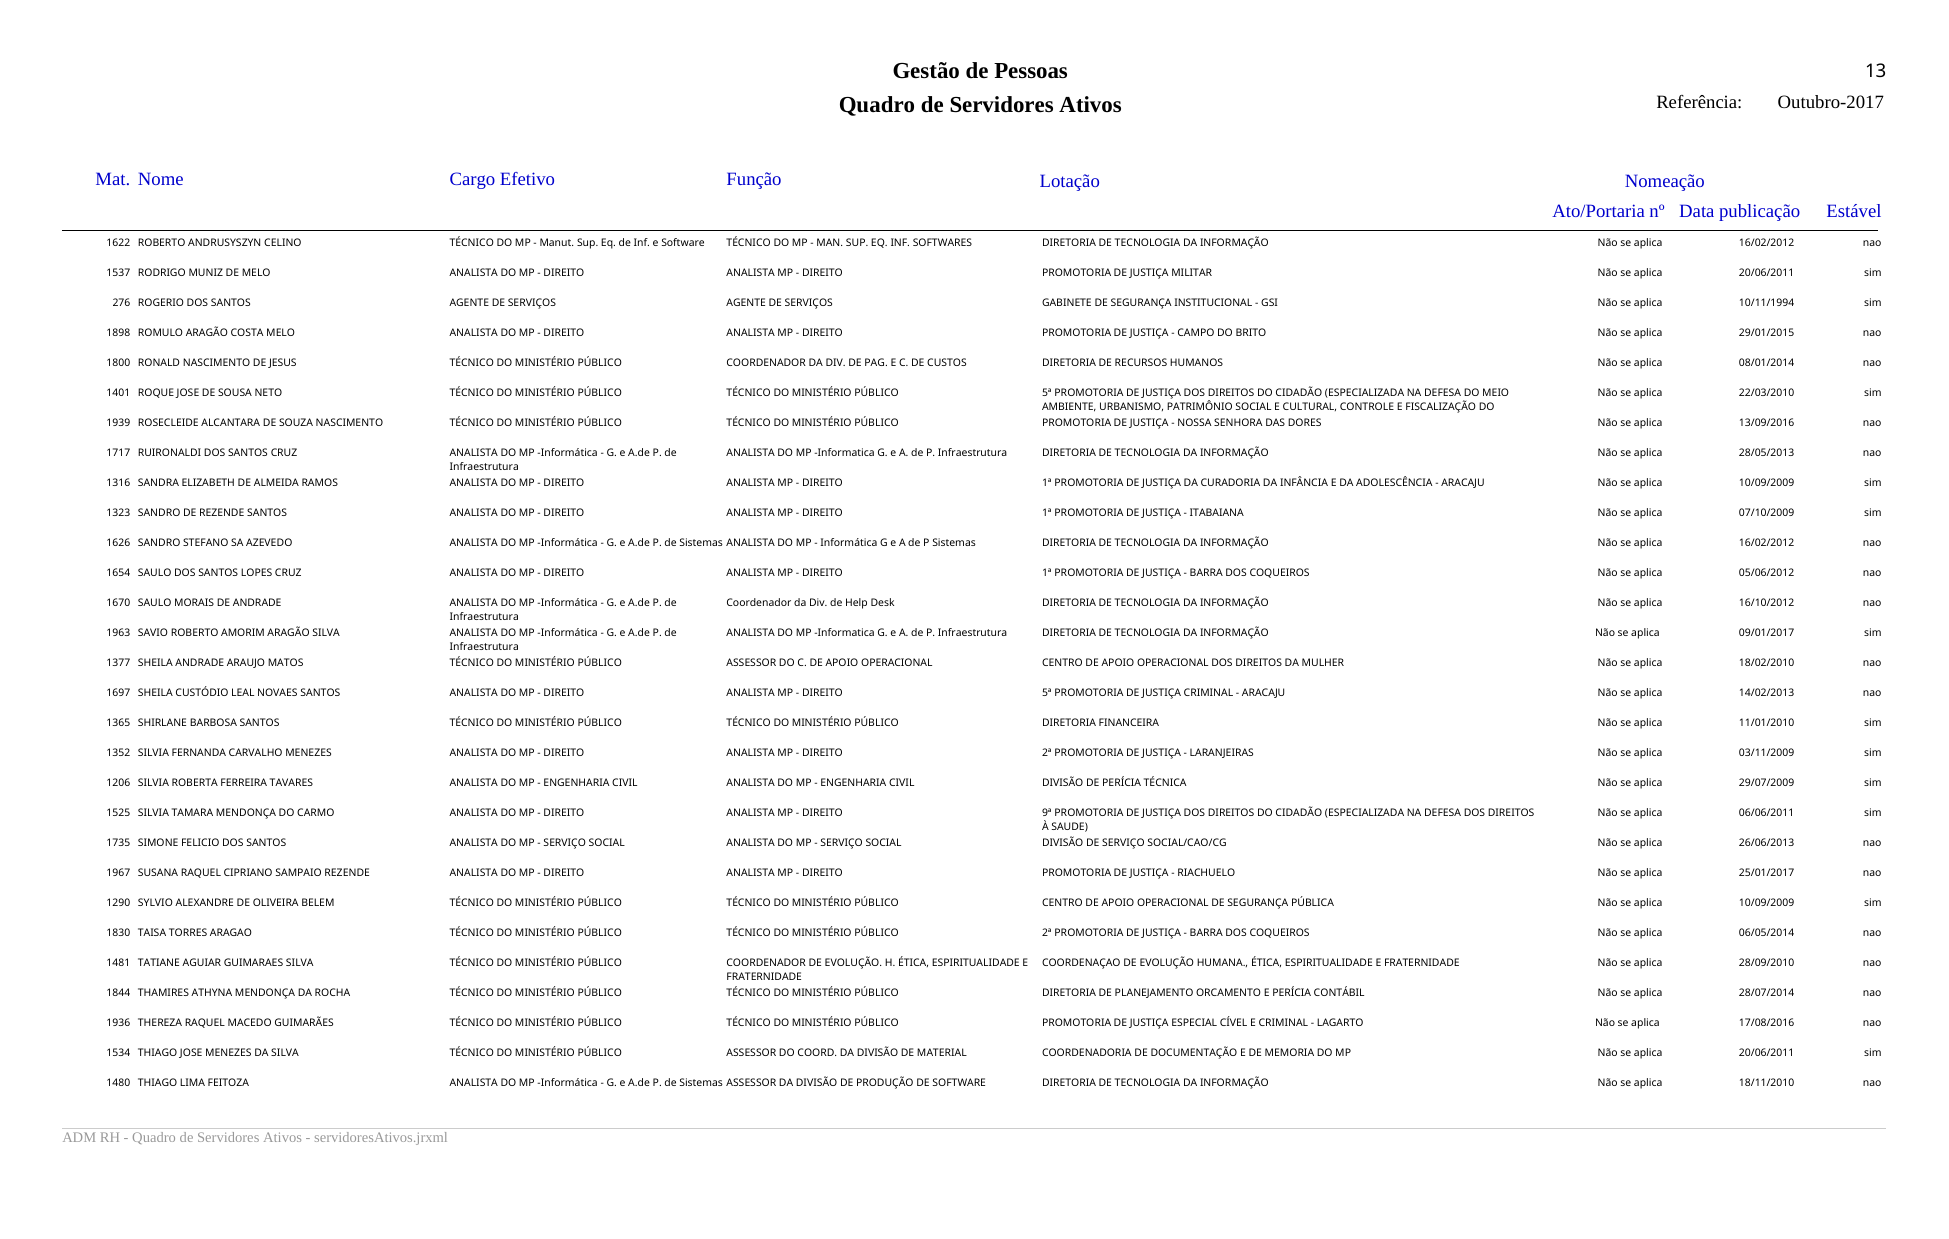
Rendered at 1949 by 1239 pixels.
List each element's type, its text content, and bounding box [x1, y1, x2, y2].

table_cell Ato/Portaria nº [1529, 200, 1664, 229]
table_cell Não se aplica [1547, 535, 1662, 565]
table_cell [0, 1128, 62, 1152]
table_cell ROQUE JOSE DE SOUSA NETO [138, 385, 443, 415]
table_cell TÉCNICO DO MINISTÉRIO PÚBLICO [726, 385, 1030, 415]
table_cell [130, 415, 138, 445]
table_cell 1800 [68, 355, 130, 385]
table_cell [130, 985, 138, 1015]
table_cell [1538, 835, 1547, 865]
table_cell Não se aplica [1547, 325, 1662, 355]
table_cell Não se aplica [1547, 475, 1662, 505]
table_cell 16/02/2012 [1662, 235, 1794, 265]
table_cell [130, 865, 138, 895]
table_cell [0, 805, 68, 835]
table_cell [443, 775, 449, 805]
table_cell 1365 [68, 715, 130, 745]
table_cell [1030, 415, 1042, 445]
table_cell 20/06/2011 [1662, 265, 1794, 295]
table_cell COORDENADORIA DE DOCUMENTAÇÃO E DE MEMORIA DO MP [1042, 1045, 1538, 1075]
table_cell [130, 475, 138, 505]
table_cell ANALISTA DO MP - ENGENHARIA CIVIL [726, 775, 1030, 805]
table_cell [1030, 955, 1042, 985]
table_cell [1794, 325, 1803, 355]
table_cell ANALISTA DO MP - DIREITO [449, 865, 723, 895]
table_cell 1654 [68, 565, 130, 595]
table_cell [1030, 775, 1042, 805]
table_cell 1ª PROMOTORIA DE JUSTIÇA - ITABAIANA [1042, 505, 1538, 535]
table_cell [1881, 235, 1948, 265]
table_cell TÉCNICO DO MINISTÉRIO PÚBLICO [449, 985, 723, 1015]
table_cell 9ª PROMOTORIA DE JUSTIÇA DOS DIREITOS DO CIDADÃO (ESPECIALIZADA NA DEFESA DOS DIREITOS À SAUDE) [1042, 805, 1538, 835]
table_cell [0, 355, 68, 385]
table_cell ANALISTA MP - DIREITO [726, 685, 1030, 715]
table_cell nao [1803, 835, 1881, 865]
table_cell [1881, 745, 1948, 775]
table_cell 5ª PROMOTORIA DE JUSTIÇA DOS DIREITOS DO CIDADÃO (ESPECIALIZADA NA DEFESA DO MEIO AMBIENTE, URBANISMO, PATRIMÔNIO SOCIAL E CULTURAL, CONTROLE E FISCALIZAÇÃO DO [1042, 385, 1538, 415]
table_cell [1881, 385, 1948, 415]
table_cell 07/10/2009 [1662, 505, 1794, 535]
table_cell [0, 595, 68, 625]
table_cell [1030, 445, 1042, 475]
table_cell ANALISTA MP - DIREITO [726, 745, 1030, 775]
table_cell 13/09/2016 [1662, 415, 1794, 445]
table_cell TÉCNICO DO MINISTÉRIO PÚBLICO [726, 715, 1030, 745]
table_cell 1697 [68, 685, 130, 715]
table_cell [130, 385, 138, 415]
table_cell Nomeação [1529, 170, 1800, 199]
table_cell [203, 170, 449, 198]
table_cell [443, 625, 449, 655]
table_cell SHEILA CUSTÓDIO LEAL NOVAES SANTOS [138, 685, 443, 715]
table_cell PROMOTORIA DE JUSTIÇA ESPECIAL CÍVEL E CRIMINAL - LAGARTO [1042, 1015, 1538, 1045]
table_cell [130, 715, 138, 745]
table_cell SILVIA TAMARA MENDONÇA DO CARMO [138, 805, 443, 835]
table_cell Não se aplica [1547, 295, 1662, 325]
table_cell [1523, 91, 1656, 124]
table_cell TÉCNICO DO MINISTÉRIO PÚBLICO [449, 1045, 723, 1075]
table_cell [0, 445, 68, 475]
table_cell [130, 565, 138, 595]
table_cell TÉCNICO DO MINISTÉRIO PÚBLICO [449, 355, 723, 385]
table_cell [1886, 1128, 1948, 1152]
table_cell GABINETE DE SEGURANÇA INSTITUCIONAL - GSI [1042, 295, 1538, 325]
table_cell [0, 325, 68, 355]
table_cell nao [1803, 985, 1881, 1015]
table_cell [1794, 445, 1803, 475]
table_cell [130, 655, 138, 685]
table_cell [1196, 170, 1529, 198]
table_cell 1626 [68, 535, 130, 565]
table_cell [1881, 835, 1948, 865]
table_cell [1030, 1075, 1042, 1105]
table_cell [0, 85, 1948, 91]
table_cell [0, 835, 68, 865]
table_cell [1030, 295, 1042, 325]
table_cell Não se aplica [1547, 835, 1662, 865]
table_cell [1881, 415, 1948, 445]
table_cell [443, 295, 449, 325]
table_cell [1794, 835, 1803, 865]
table_cell [1538, 505, 1547, 535]
table_cell [0, 475, 68, 505]
table_cell 28/09/2010 [1662, 955, 1794, 985]
table_cell ANALISTA DO MP - DIREITO [449, 565, 723, 595]
table_header [0, 0, 1948, 57]
table_cell [130, 505, 138, 535]
table_cell [130, 745, 138, 775]
table_cell [1881, 505, 1948, 535]
table_cell 1525 [68, 805, 130, 835]
table_cell [130, 955, 138, 985]
table_cell [443, 655, 449, 685]
table_cell ANALISTA MP - DIREITO [726, 565, 1030, 595]
table_cell [1538, 295, 1547, 325]
table_cell sim [1803, 625, 1881, 655]
table_cell [0, 1075, 68, 1105]
table_cell [0, 265, 68, 295]
table_cell [1538, 1075, 1547, 1105]
table_cell 1206 [68, 775, 130, 805]
table_cell sim [1803, 295, 1881, 325]
table_cell [130, 445, 138, 475]
table_cell 1537 [68, 265, 130, 295]
table_cell [1030, 265, 1042, 295]
table_cell DIRETORIA DE TECNOLOGIA DA INFORMAÇÃO [1042, 625, 1538, 655]
table_cell [1538, 715, 1547, 745]
table_cell 13 [1731, 57, 1886, 84]
table_cell [1794, 745, 1803, 775]
table_cell [1881, 955, 1948, 985]
table_cell [1881, 865, 1948, 895]
table_cell Não se aplica [1547, 595, 1662, 625]
table_cell 10/09/2009 [1662, 475, 1794, 505]
table_cell TÉCNICO DO MINISTÉRIO PÚBLICO [449, 955, 723, 985]
table_cell 08/01/2014 [1662, 355, 1794, 385]
table_cell [1030, 1015, 1042, 1045]
table_cell nao [1803, 685, 1881, 715]
table_header Cargo Efetivo [449, 168, 684, 198]
table_cell [0, 91, 437, 124]
table_cell PROMOTORIA DE JUSTIÇA - CAMPO DO BRITO [1042, 325, 1538, 355]
table_cell TÉCNICO DO MINISTÉRIO PÚBLICO [449, 715, 723, 745]
table_cell Estável [1803, 200, 1881, 229]
table_cell 1534 [68, 1045, 130, 1075]
table_cell RUIRONALDI DOS SANTOS CRUZ [138, 445, 443, 475]
table_cell [1881, 775, 1948, 805]
table_cell ANALISTA DO MP - DIREITO [449, 505, 723, 535]
table_cell [1794, 505, 1803, 535]
table_cell sim [1803, 475, 1881, 505]
table_cell Não se aplica [1547, 715, 1662, 745]
table_cell TÉCNICO DO MINISTÉRIO PÚBLICO [726, 985, 1030, 1015]
table_cell Não se aplica [1547, 805, 1662, 835]
table_cell [1030, 235, 1042, 265]
table_cell Não se aplica [1547, 685, 1662, 715]
table_cell SYLVIO ALEXANDRE DE OLIVEIRA BELEM [138, 895, 443, 925]
table_cell [1794, 655, 1803, 685]
table_cell 16/10/2012 [1662, 595, 1794, 625]
table_cell CENTRO DE APOIO OPERACIONAL DOS DIREITOS DA MULHER [1042, 655, 1538, 685]
table_cell [1538, 355, 1547, 385]
table_cell [0, 505, 68, 535]
table_cell [0, 715, 68, 745]
table_cell [443, 535, 449, 565]
table_cell 06/05/2014 [1662, 925, 1794, 955]
table_cell nao [1803, 235, 1881, 265]
table_cell Não se aplica [1547, 775, 1662, 805]
table_cell PROMOTORIA DE JUSTIÇA - RIACHUELO [1042, 865, 1538, 895]
table_cell [130, 325, 138, 355]
table_cell Outubro-2017 [1756, 91, 1884, 124]
table_cell DIRETORIA DE TECNOLOGIA DA INFORMAÇÃO [1042, 445, 1538, 475]
table_cell Não se aplica [1547, 415, 1662, 445]
table_cell SANDRO STEFANO SA AZEVEDO [138, 535, 443, 565]
table_cell 1ª PROMOTORIA DE JUSTIÇA DA CURADORIA DA INFÂNCIA E DA ADOLESCÊNCIA - ARACAJU [1042, 475, 1538, 505]
table_cell SAULO MORAIS DE ANDRADE [138, 595, 443, 625]
table_cell ANALISTA DO MP - DIREITO [449, 745, 723, 775]
table_cell PROMOTORIA DE JUSTIÇA - NOSSA SENHORA DAS DORES [1042, 415, 1538, 445]
table_cell [1881, 475, 1948, 505]
table_cell COORDENADOR DE EVOLUÇÃO. H. ÉTICA, ESPIRITUALIDADE E FRATERNIDADE [726, 955, 1030, 985]
table_cell 1480 [68, 1075, 130, 1105]
table_cell [1538, 745, 1547, 775]
table_cell nao [1803, 445, 1881, 475]
table_cell [0, 235, 68, 265]
table_cell ROSECLEIDE ALCANTARA DE SOUZA NASCIMENTO [138, 415, 443, 445]
table_cell [1881, 655, 1948, 685]
table_cell sim [1803, 805, 1881, 835]
table_cell [130, 595, 138, 625]
table_cell ANALISTA DO MP -Informatica G. e A. de P. Infraestrutura [726, 445, 1030, 475]
table_cell DIRETORIA DE RECURSOS HUMANOS [1042, 355, 1538, 385]
table_cell TÉCNICO DO MINISTÉRIO PÚBLICO [726, 895, 1030, 925]
table_cell Quadro de Servidores Ativos [437, 91, 1523, 124]
table_cell DIRETORIA DE TECNOLOGIA DA INFORMAÇÃO [1042, 1075, 1538, 1105]
table_cell ANALISTA DO MP - SERVIÇO SOCIAL [726, 835, 1030, 865]
table_cell [0, 125, 1948, 168]
table_cell 1401 [68, 385, 130, 415]
table_cell [1030, 925, 1042, 955]
table_cell [443, 865, 449, 895]
table_cell [1030, 715, 1042, 745]
table_cell [0, 170, 68, 198]
table_cell sim [1803, 385, 1881, 415]
table_cell sim [1803, 505, 1881, 535]
table_cell ANALISTA DO MP -Informática - G. e A.de P. de Infraestrutura [449, 625, 723, 655]
table_cell [1881, 715, 1948, 745]
table_cell 1963 [68, 625, 130, 655]
table_cell [130, 235, 138, 265]
table_cell Não se aplica [1547, 895, 1662, 925]
table_cell Não se aplica [1547, 865, 1662, 895]
table_cell THIAGO LIMA FEITOZA [138, 1075, 443, 1105]
table_cell 1ª PROMOTORIA DE JUSTIÇA - BARRA DOS COQUEIROS [1042, 565, 1538, 595]
table_cell TÉCNICO DO MP - MAN. SUP. EQ. INF. SOFTWARES [726, 235, 1030, 265]
table_cell 25/01/2017 [1662, 865, 1794, 895]
table_cell 29/07/2009 [1662, 775, 1794, 805]
table_cell [443, 1075, 449, 1105]
table_cell nao [1803, 1075, 1881, 1105]
table_cell 1830 [68, 925, 130, 955]
table_cell TÉCNICO DO MINISTÉRIO PÚBLICO [726, 415, 1030, 445]
table_cell [1794, 475, 1803, 505]
table_cell ANALISTA DO MP -Informatica G. e A. de P. Infraestrutura [726, 625, 1030, 655]
table_cell [1030, 685, 1042, 715]
table_cell [1538, 895, 1547, 925]
table_cell 10/09/2009 [1662, 895, 1794, 925]
table_cell [1794, 985, 1803, 1015]
table_cell Não se aplica [1547, 1015, 1662, 1045]
table_cell [1794, 955, 1803, 985]
table_cell [130, 170, 138, 198]
table_cell [443, 835, 449, 865]
table_cell [1881, 265, 1948, 295]
table_cell [1030, 745, 1042, 775]
table_cell Não se aplica [1547, 985, 1662, 1015]
table_cell [1794, 1075, 1803, 1105]
table_cell SHIRLANE BARBOSA SANTOS [138, 715, 443, 745]
table_cell ROMULO ARAGÃO COSTA MELO [138, 325, 443, 355]
table_cell 1939 [68, 415, 130, 445]
table_cell nao [1803, 1015, 1881, 1045]
table_cell [443, 715, 449, 745]
table_cell [0, 385, 68, 415]
table_cell [443, 235, 449, 265]
table_cell [1030, 565, 1042, 595]
table_cell 1670 [68, 595, 130, 625]
table_cell 28/05/2013 [1662, 445, 1794, 475]
table_cell 1352 [68, 745, 130, 775]
table_cell THEREZA RAQUEL MACEDO GUIMARÃES [138, 1015, 443, 1045]
table_cell Não se aplica [1547, 235, 1662, 265]
table_cell [803, 170, 1039, 198]
table_cell 1898 [68, 325, 130, 355]
table_header Função [726, 168, 803, 198]
table_cell [443, 415, 449, 445]
table_cell [130, 535, 138, 565]
table_cell SHEILA ANDRADE ARAUJO MATOS [138, 655, 443, 685]
table_cell ANALISTA DO MP - ENGENHARIA CIVIL [449, 775, 723, 805]
table_cell nao [1803, 415, 1881, 445]
table_cell 05/06/2012 [1662, 565, 1794, 595]
table_cell [1538, 235, 1547, 265]
table_cell 1290 [68, 895, 130, 925]
table_cell RONALD NASCIMENTO DE JESUS [138, 355, 443, 385]
table_cell TÉCNICO DO MINISTÉRIO PÚBLICO [449, 1015, 723, 1045]
table_cell [1030, 475, 1042, 505]
table_cell [1794, 385, 1803, 415]
table_cell ANALISTA DO MP -Informática - G. e A.de P. de Sistemas [449, 535, 723, 565]
table_cell ANALISTA MP - DIREITO [726, 805, 1030, 835]
table_cell sim [1803, 715, 1881, 745]
table_cell [1794, 865, 1803, 895]
table_cell Não se aplica [1547, 625, 1662, 655]
table_cell 20/06/2011 [1662, 1045, 1794, 1075]
table_cell [0, 865, 68, 895]
table_cell [443, 325, 449, 355]
table_cell [1794, 1015, 1803, 1045]
table_cell sim [1803, 895, 1881, 925]
table_cell [1794, 895, 1803, 925]
table_cell [1030, 805, 1042, 835]
table_cell [1030, 385, 1042, 415]
table_cell [1030, 355, 1042, 385]
table_cell [1030, 505, 1042, 535]
table_cell [1538, 625, 1547, 655]
table_cell ROGERIO DOS SANTOS [138, 295, 443, 325]
table_cell Gestão de Pessoas [437, 57, 1523, 85]
table_cell SANDRO DE REZENDE SANTOS [138, 505, 443, 535]
table_cell [1030, 655, 1042, 685]
table_cell Não se aplica [1547, 565, 1662, 595]
table_cell TÉCNICO DO MINISTÉRIO PÚBLICO [449, 655, 723, 685]
table_cell nao [1803, 865, 1881, 895]
table_cell [443, 445, 449, 475]
table_cell 276 [68, 295, 130, 325]
table_cell [0, 985, 68, 1015]
table_cell 11/01/2010 [1662, 715, 1794, 745]
table_cell [1794, 775, 1803, 805]
table_cell [1881, 535, 1948, 565]
table_cell [1538, 655, 1547, 685]
table_cell 5ª PROMOTORIA DE JUSTIÇA CRIMINAL - ARACAJU [1042, 685, 1538, 715]
table_cell [0, 655, 68, 685]
table_cell DIRETORIA FINANCEIRA [1042, 715, 1538, 745]
table_cell [130, 685, 138, 715]
table_cell [1794, 565, 1803, 595]
table_cell [684, 170, 726, 198]
table_cell ANALISTA DO MP - DIREITO [449, 805, 723, 835]
table_cell ANALISTA DO MP - Informática G e A de P Sistemas [726, 535, 1030, 565]
table_cell [130, 295, 138, 325]
table_cell DIVISÃO DE SERVIÇO SOCIAL/CAO/CG [1042, 835, 1538, 865]
table_cell 03/11/2009 [1662, 745, 1794, 775]
table_cell [1538, 325, 1547, 355]
table_cell nao [1803, 655, 1881, 685]
table_cell [1030, 985, 1042, 1015]
table_cell 1316 [68, 475, 130, 505]
table_cell [1881, 625, 1948, 655]
table_cell [1881, 685, 1948, 715]
table_cell [1794, 715, 1803, 745]
table_cell [1881, 1075, 1948, 1105]
table_cell [1030, 535, 1042, 565]
table_cell [443, 1015, 449, 1045]
table_cell [0, 535, 68, 565]
table_cell [1881, 200, 1948, 229]
table_cell [0, 925, 68, 955]
table_cell ANALISTA DO MP - DIREITO [449, 265, 723, 295]
table_cell TAISA TORRES ARAGAO [138, 925, 443, 955]
table_cell [1538, 925, 1547, 955]
table_cell [0, 895, 68, 925]
table_cell [1794, 295, 1803, 325]
table_cell [1538, 475, 1547, 505]
table_cell AGENTE DE SERVIÇOS [449, 295, 723, 325]
table_cell [443, 595, 449, 625]
table_cell 1717 [68, 445, 130, 475]
table_cell Não se aplica [1547, 505, 1662, 535]
table_cell ANALISTA DO MP -Informática - G. e A.de P. de Sistemas [449, 1075, 723, 1105]
table_cell [1881, 565, 1948, 595]
table_cell [1523, 57, 1731, 84]
table_cell [443, 685, 449, 715]
table_cell ASSESSOR DO C. DE APOIO OPERACIONAL [726, 655, 1030, 685]
table_cell ADM RH - Quadro de Servidores Ativos - servidoresAtivos.jrxml [62, 1129, 1886, 1152]
table_cell [1886, 57, 1948, 84]
table_cell Coordenador da Div. de Help Desk [726, 595, 1030, 625]
table_cell TÉCNICO DO MINISTÉRIO PÚBLICO [726, 925, 1030, 955]
table_cell Não se aplica [1547, 355, 1662, 385]
table_cell [443, 565, 449, 595]
table_cell [0, 1105, 1948, 1128]
table_cell ANALISTA DO MP - DIREITO [449, 685, 723, 715]
table_cell 1936 [68, 1015, 130, 1045]
table_cell 16/02/2012 [1662, 535, 1794, 565]
table_cell ANALISTA MP - DIREITO [726, 865, 1030, 895]
table_cell sim [1803, 745, 1881, 775]
table_header Nome [138, 168, 203, 198]
table_cell [130, 1015, 138, 1045]
table_cell 2ª PROMOTORIA DE JUSTIÇA - BARRA DOS COQUEIROS [1042, 925, 1538, 955]
table_cell [130, 925, 138, 955]
table_cell [1538, 1015, 1547, 1045]
table_cell [0, 685, 68, 715]
table_cell [1881, 355, 1948, 385]
table_cell DIRETORIA DE TECNOLOGIA DA INFORMAÇÃO [1042, 235, 1538, 265]
table_cell [1030, 595, 1042, 625]
table_cell 1481 [68, 955, 130, 985]
table_cell 26/06/2013 [1662, 835, 1794, 865]
table_cell AGENTE DE SERVIÇOS [726, 295, 1030, 325]
table_cell 1735 [68, 835, 130, 865]
table_cell [1794, 805, 1803, 835]
table_cell Não se aplica [1547, 925, 1662, 955]
table_cell [443, 265, 449, 295]
table_cell [130, 265, 138, 295]
table_cell PROMOTORIA DE JUSTIÇA MILITAR [1042, 265, 1538, 295]
table_cell [1538, 775, 1547, 805]
table_cell TÉCNICO DO MINISTÉRIO PÚBLICO [726, 1015, 1030, 1045]
table_cell [0, 295, 68, 325]
table_cell COORDENADOR DA DIV. DE PAG. E C. DE CUSTOS [726, 355, 1030, 385]
table_cell [443, 1045, 449, 1075]
table_cell THAMIRES ATHYNA MENDONÇA DA ROCHA [138, 985, 443, 1015]
table_cell Não se aplica [1547, 1045, 1662, 1075]
table_cell TÉCNICO DO MINISTÉRIO PÚBLICO [449, 415, 723, 445]
table_cell 1377 [68, 655, 130, 685]
table_cell [1794, 595, 1803, 625]
table_cell THIAGO JOSE MENEZES DA SILVA [138, 1045, 443, 1075]
table_cell [1030, 1045, 1042, 1075]
table_cell TÉCNICO DO MINISTÉRIO PÚBLICO [449, 925, 723, 955]
table_cell ANALISTA DO MP - DIREITO [449, 475, 723, 505]
table_cell DIVISÃO DE PERÍCIA TÉCNICA [1042, 775, 1538, 805]
table_cell ANALISTA MP - DIREITO [726, 505, 1030, 535]
table_cell DIRETORIA DE PLANEJAMENTO ORCAMENTO E PERÍCIA CONTÁBIL [1042, 985, 1538, 1015]
table_cell [130, 835, 138, 865]
table_cell [1881, 985, 1948, 1015]
table_cell 1622 [68, 235, 130, 265]
table_cell [1538, 1045, 1547, 1075]
table_cell ANALISTA DO MP -Informática - G. e A.de P. de Infraestrutura [449, 445, 723, 475]
table_cell [1794, 415, 1803, 445]
table_cell [1538, 265, 1547, 295]
table_cell 1844 [68, 985, 130, 1015]
table_cell [1538, 535, 1547, 565]
table_cell 17/08/2016 [1662, 1015, 1794, 1045]
table_cell [130, 1045, 138, 1075]
table_cell [1881, 445, 1948, 475]
table_cell DIRETORIA DE TECNOLOGIA DA INFORMAÇÃO [1042, 595, 1538, 625]
table_cell nao [1803, 325, 1881, 355]
table_cell [1881, 595, 1948, 625]
table_cell TÉCNICO DO MP - Manut. Sup. Eq. de Inf. e Software [449, 235, 723, 265]
table_cell SANDRA ELIZABETH DE ALMEIDA RAMOS [138, 475, 443, 505]
table_cell [130, 625, 138, 655]
table_cell [130, 805, 138, 835]
table_cell [130, 775, 138, 805]
table_cell ANALISTA MP - DIREITO [726, 265, 1030, 295]
table_cell TATIANE AGUIAR GUIMARAES SILVA [138, 955, 443, 985]
table_cell [0, 1015, 68, 1045]
table_cell [1538, 955, 1547, 985]
table_cell [443, 355, 449, 385]
table_cell [1538, 445, 1547, 475]
table_cell Não se aplica [1547, 655, 1662, 685]
table_cell [1881, 325, 1948, 355]
table_cell [1794, 355, 1803, 385]
table_cell DIRETORIA DE TECNOLOGIA DA INFORMAÇÃO [1042, 535, 1538, 565]
table_cell [1030, 865, 1042, 895]
table_cell [1538, 415, 1547, 445]
table_cell [1794, 535, 1803, 565]
table_cell 28/07/2014 [1662, 985, 1794, 1015]
table_cell [1030, 895, 1042, 925]
table_header Mat. [68, 168, 130, 198]
table_cell RODRIGO MUNIZ DE MELO [138, 265, 443, 295]
table_cell sim [1803, 1045, 1881, 1075]
table_cell [443, 745, 449, 775]
table_cell SAULO DOS SANTOS LOPES CRUZ [138, 565, 443, 595]
table_cell [1794, 1045, 1803, 1075]
table_cell Não se aplica [1547, 265, 1662, 295]
table_cell [1538, 595, 1547, 625]
table_cell TÉCNICO DO MINISTÉRIO PÚBLICO [449, 895, 723, 925]
table_cell nao [1803, 565, 1881, 595]
table_cell Não se aplica [1547, 745, 1662, 775]
table_cell sim [1803, 265, 1881, 295]
table_cell SIMONE FELICIO DOS SANTOS [138, 835, 443, 865]
table_cell CENTRO DE APOIO OPERACIONAL DE SEGURANÇA PÚBLICA [1042, 895, 1538, 925]
table_cell Não se aplica [1547, 445, 1662, 475]
table_cell [0, 1045, 68, 1075]
table_cell [1881, 805, 1948, 835]
table_cell Não se aplica [1547, 385, 1662, 415]
table_cell [130, 895, 138, 925]
table_cell 22/03/2010 [1662, 385, 1794, 415]
table_cell ANALISTA MP - DIREITO [726, 325, 1030, 355]
table_cell [0, 625, 68, 655]
table_cell [1030, 625, 1042, 655]
table_cell ASSESSOR DO COORD. DA DIVISÃO DE MATERIAL [726, 1045, 1030, 1075]
table_cell SILVIA FERNANDA CARVALHO MENEZES [138, 745, 443, 775]
table_cell nao [1803, 955, 1881, 985]
table_cell 18/11/2010 [1662, 1075, 1794, 1105]
table_cell nao [1803, 355, 1881, 385]
table_cell [1538, 565, 1547, 595]
table_cell [1538, 865, 1547, 895]
table_cell nao [1803, 595, 1881, 625]
table_cell Não se aplica [1547, 955, 1662, 985]
table_cell [1030, 835, 1042, 865]
table_cell sim [1803, 775, 1881, 805]
table_cell [1881, 895, 1948, 925]
table_cell 29/01/2015 [1662, 325, 1794, 355]
table_cell COORDENAÇAO DE EVOLUÇÃO HUMANA., ÉTICA, ESPIRITUALIDADE E FRATERNIDADE [1042, 955, 1538, 985]
table_cell [1800, 170, 1948, 198]
table_cell [443, 985, 449, 1015]
table_cell Referência: [1656, 91, 1754, 124]
table_cell [130, 355, 138, 385]
table_cell 2ª PROMOTORIA DE JUSTIÇA - LARANJEIRAS [1042, 745, 1538, 775]
table_cell [1881, 1045, 1948, 1075]
table_cell [0, 415, 68, 445]
table_cell [0, 775, 68, 805]
table_cell [1794, 625, 1803, 655]
table_cell nao [1803, 535, 1881, 565]
table_cell [1794, 925, 1803, 955]
table_cell [1881, 295, 1948, 325]
table_cell 14/02/2013 [1662, 685, 1794, 715]
table_cell ANALISTA DO MP -Informática - G. e A.de P. de Infraestrutura [449, 595, 723, 625]
table_cell [1881, 925, 1948, 955]
table_cell nao [1803, 925, 1881, 955]
table_cell [1794, 235, 1803, 265]
table_cell Não se aplica [1547, 1075, 1662, 1105]
table_cell ASSESSOR DA DIVISÃO DE PRODUÇÃO DE SOFTWARE [726, 1075, 1030, 1105]
table_cell [443, 505, 449, 535]
table_cell [1538, 685, 1547, 715]
table_cell SAVIO ROBERTO AMORIM ARAGÃO SILVA [138, 625, 443, 655]
table_cell ROBERTO ANDRUSYSZYN CELINO [138, 235, 443, 265]
table_cell ANALISTA MP - DIREITO [726, 475, 1030, 505]
table_cell [1881, 1015, 1948, 1045]
table_cell [1538, 385, 1547, 415]
table_cell ANALISTA DO MP - DIREITO [449, 325, 723, 355]
table_cell [443, 925, 449, 955]
table_cell [1794, 685, 1803, 715]
table_cell [0, 57, 437, 84]
table_cell 18/02/2010 [1662, 655, 1794, 685]
table_cell [0, 745, 68, 775]
table_cell SILVIA ROBERTA FERREIRA TAVARES [138, 775, 443, 805]
table_cell 1323 [68, 505, 130, 535]
table_cell [1794, 265, 1803, 295]
table_cell SUSANA RAQUEL CIPRIANO SAMPAIO REZENDE [138, 865, 443, 895]
table_cell [443, 475, 449, 505]
table_cell [443, 385, 449, 415]
table_cell ANALISTA DO MP - SERVIÇO SOCIAL [449, 835, 723, 865]
table_cell 10/11/1994 [1662, 295, 1794, 325]
table_cell [443, 955, 449, 985]
table_cell [0, 565, 68, 595]
table_cell Data publicação [1665, 200, 1800, 229]
table_cell [443, 895, 449, 925]
table_cell Lotação [1039, 170, 1196, 199]
table_cell [1030, 325, 1042, 355]
table_cell 1967 [68, 865, 130, 895]
table_cell [1538, 805, 1547, 835]
table_cell [1884, 91, 1948, 124]
table_cell [1538, 985, 1547, 1015]
table_cell 09/01/2017 [1662, 625, 1794, 655]
table_cell [0, 955, 68, 985]
table_cell [0, 200, 1529, 229]
table_cell [130, 1075, 138, 1105]
table_cell [443, 805, 449, 835]
table_cell TÉCNICO DO MINISTÉRIO PÚBLICO [449, 385, 723, 415]
table_cell 06/06/2011 [1662, 805, 1794, 835]
